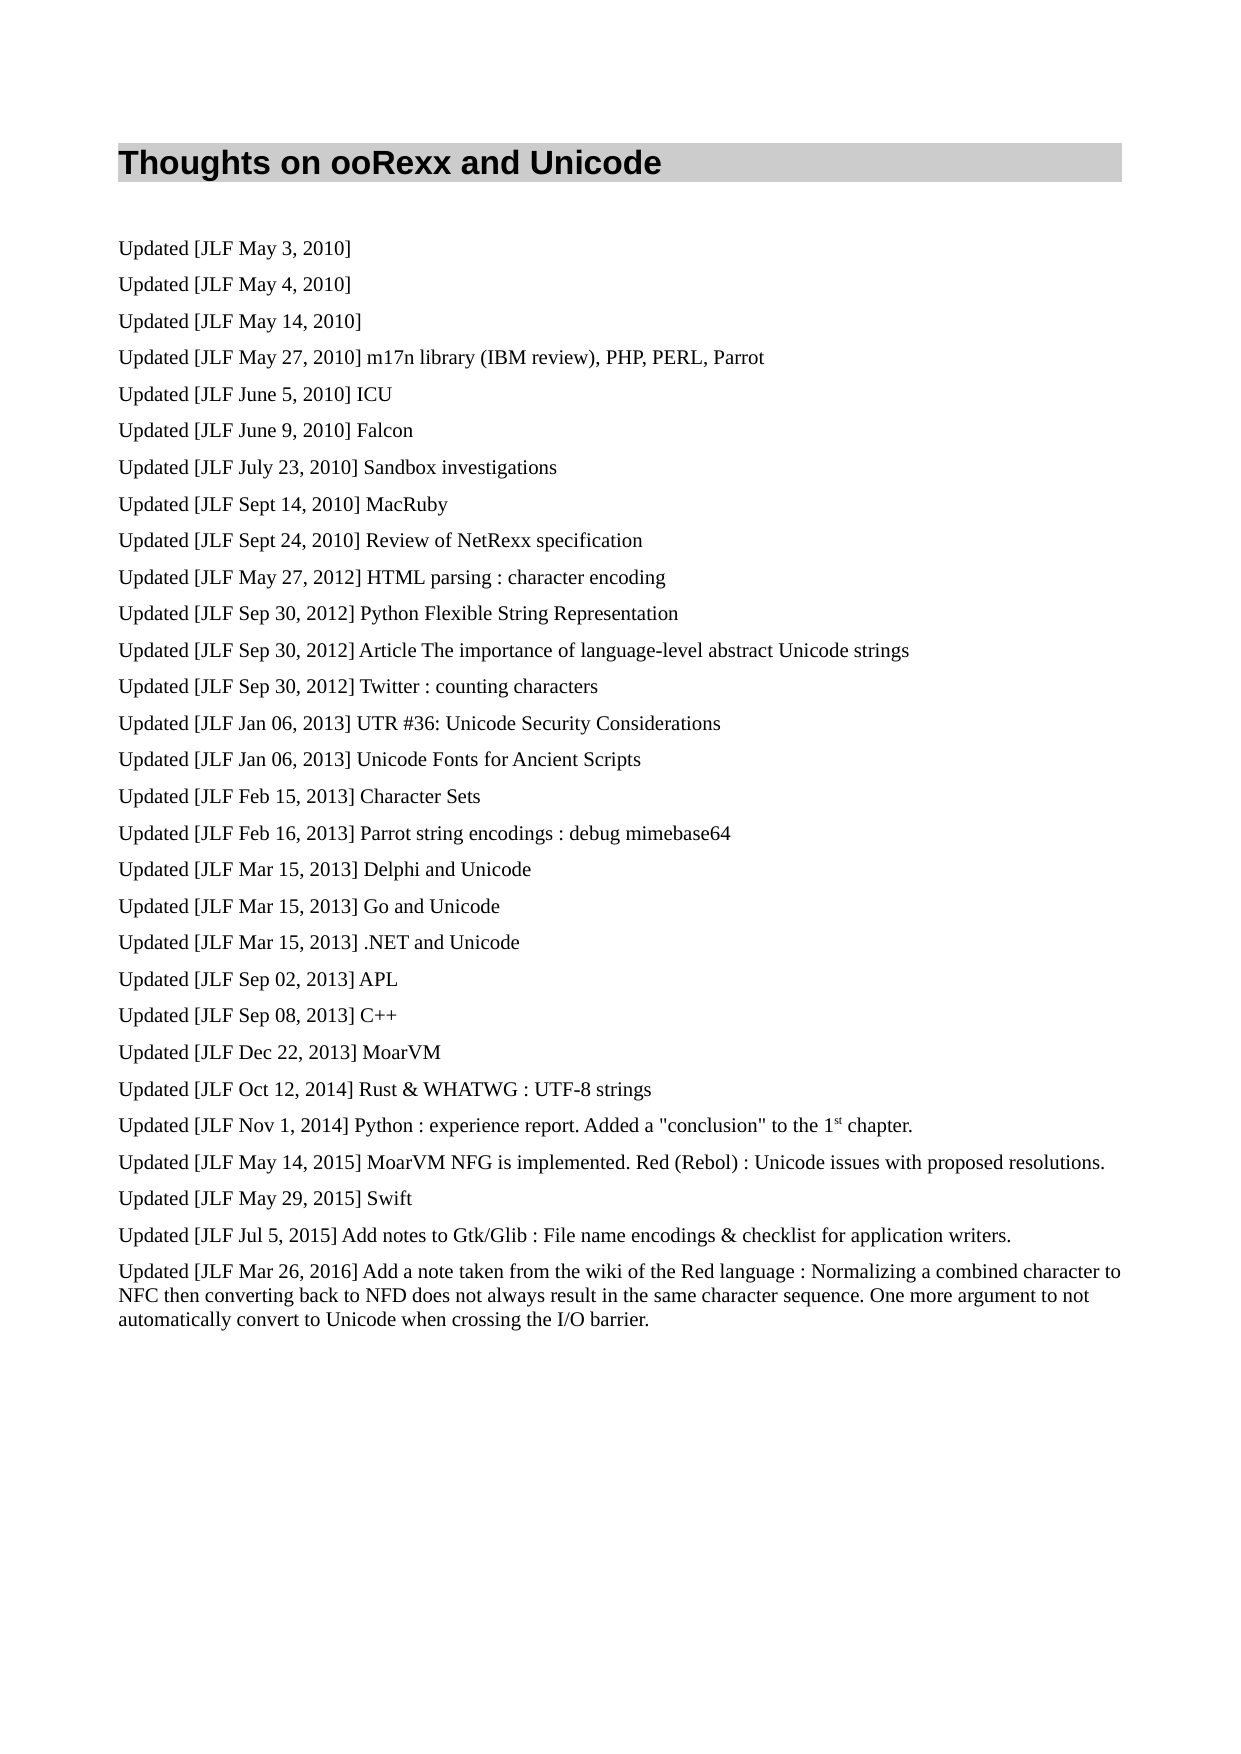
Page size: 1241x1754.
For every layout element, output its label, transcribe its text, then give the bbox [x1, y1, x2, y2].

text Updated [JLF Sept 14, 2010] MacRuby [118, 491, 1122, 516]
text Updated [JLF Sep 08, 2013] C++ [118, 1003, 1122, 1027]
text Updated [JLF May 3, 2010] [118, 236, 1122, 259]
text Updated [JLF Mar 15, 2013] Go and Unicode [118, 894, 1122, 918]
text Updated [JLF Jan 06, 2013] UTR #36: Unicode Security Considerations [118, 711, 1122, 735]
text Updated [JLF Sep 30, 2012] Twitter : counting characters [118, 674, 1122, 698]
text Updated [JLF Sept 24, 2010] Review of NetRexx specification [118, 528, 1122, 552]
text Updated [JLF Feb 15, 2013] Character Sets [118, 784, 1122, 808]
text Updated [JLF Sep 02, 2013] APL [118, 967, 1122, 991]
text Updated [JLF Nov 1, 2014] Python : experience report. Added a "conclusion" to the 1st chapter. [118, 1113, 1122, 1137]
text Updated [JLF July 23, 2010] Sandbox investigations [118, 455, 1122, 479]
text Updated [JLF Sep 30, 2012] Python Flexible String Representation [118, 601, 1122, 625]
text Updated [JLF Oct 12, 2014] Rust & WHATWG : UTF-8 strings [118, 1076, 1122, 1101]
text Updated [JLF Mar 15, 2013] .NET and Unicode [118, 930, 1122, 954]
text Updated [JLF May 27, 2012] HTML parsing : character encoding [118, 564, 1122, 589]
text Updated [JLF Mar 26, 2016] Add a note taken from the wiki of the Red language : Normalizing a combined character to NFC then converting back to NFD does not always result in the same character sequence. One more argument to not automatically convert to Unicode when crossing the I/O barrier. [118, 1259, 1122, 1331]
text Updated [JLF Mar 15, 2013] Delphi and Unicode [118, 857, 1122, 881]
text Updated [JLF May 14, 2010] [118, 309, 1122, 333]
text Updated [JLF May 29, 2015] Swift [118, 1186, 1122, 1210]
text Updated [JLF Sep 30, 2012] Article The importance of language-level abstract Unicode strings [118, 638, 1122, 662]
text Updated [JLF June 5, 2010] ICU [118, 382, 1122, 406]
text Updated [JLF June 9, 2010] Falcon [118, 418, 1122, 442]
text Updated [JLF Jul 5, 2015] Add notes to Gtk/Glib : File name encodings & checklist for application writers. [118, 1223, 1122, 1247]
text Updated [JLF Feb 16, 2013] Parrot string encodings : debug mimebase64 [118, 821, 1122, 844]
text Updated [JLF May 14, 2015] MoarVM NFG is implemented. Red (Rebol) : Unicode issues with proposed resolutions. [118, 1149, 1122, 1174]
text Updated [JLF May 27, 2010] m17n library (IBM review), PHP, PERL, Parrot [118, 345, 1122, 369]
subtitle Thoughts on ooRexx and Unicode [118, 143, 1122, 182]
text Updated [JLF Dec 22, 2013] MoarVM [118, 1040, 1122, 1064]
text Updated [JLF Jan 06, 2013] Unicode Fonts for Ancient Scripts [118, 747, 1122, 771]
text Updated [JLF May 4, 2010] [118, 272, 1122, 296]
